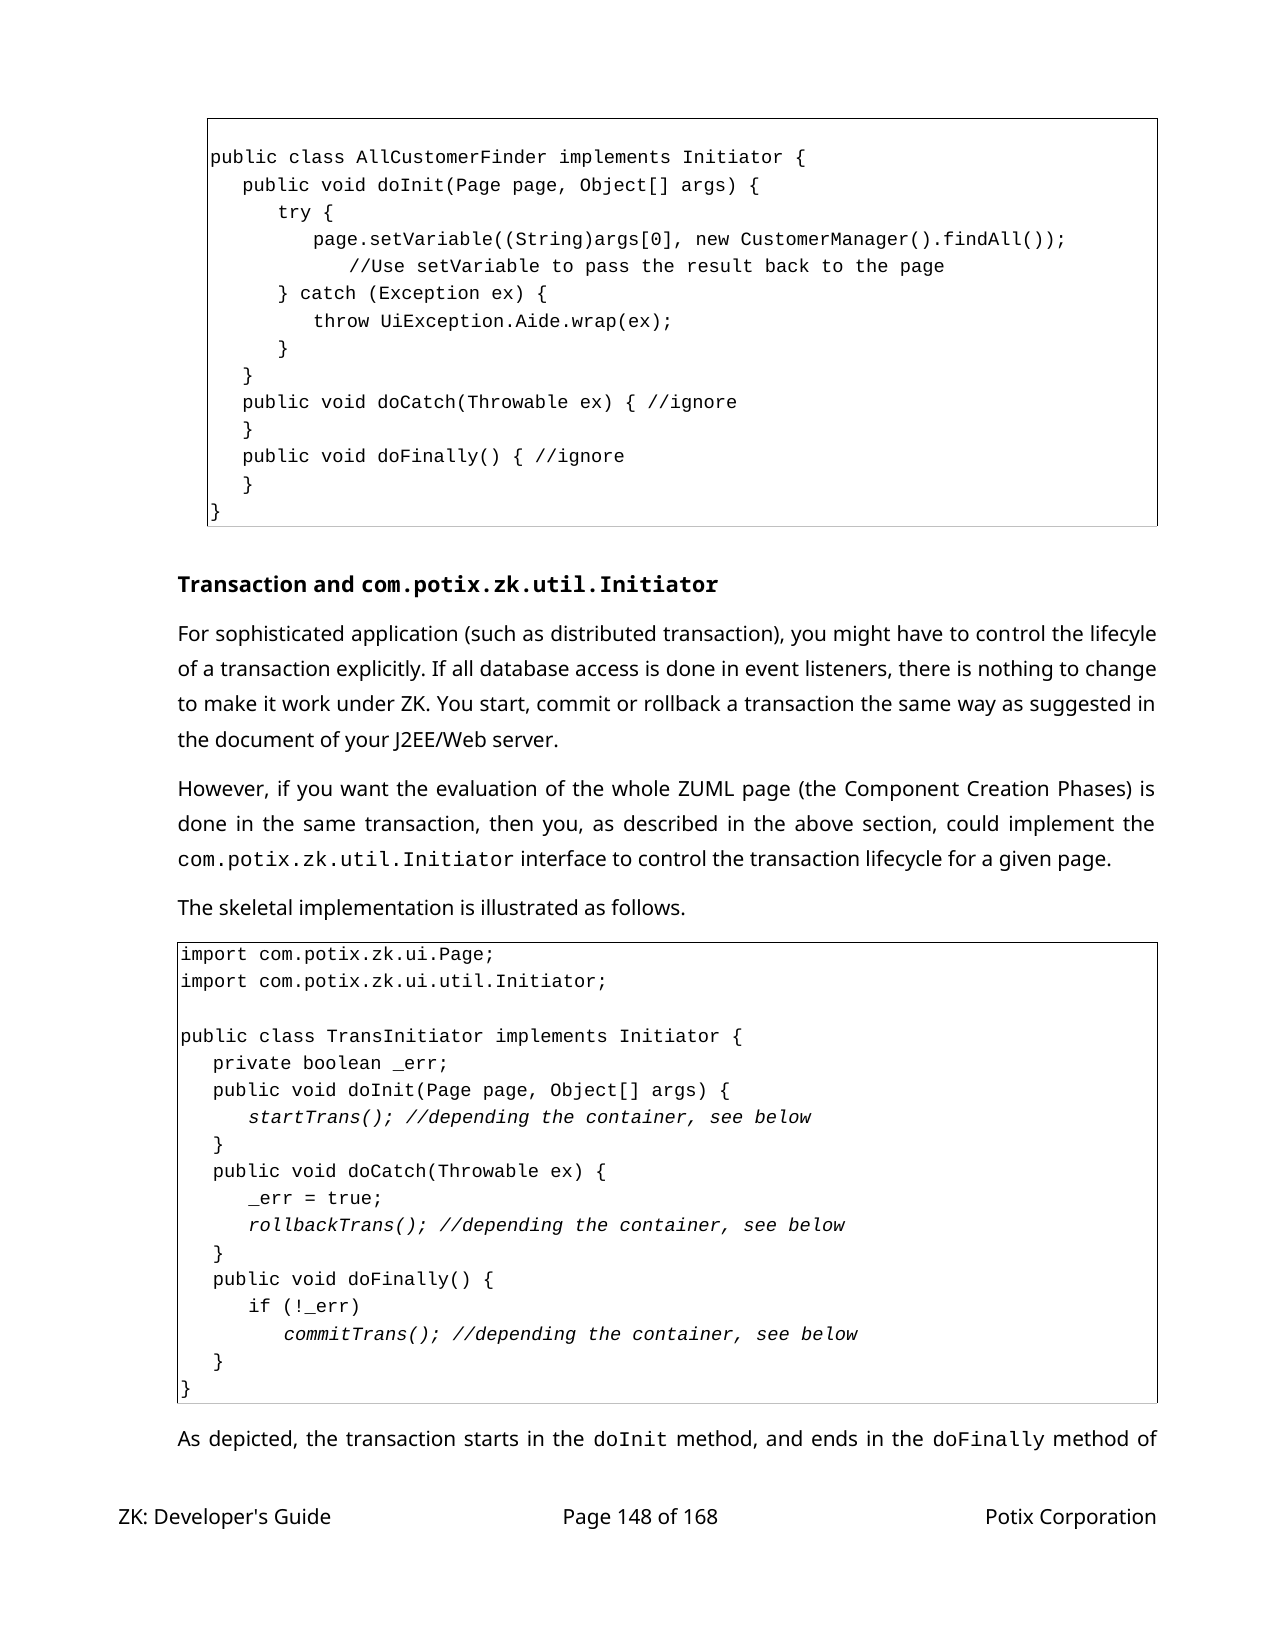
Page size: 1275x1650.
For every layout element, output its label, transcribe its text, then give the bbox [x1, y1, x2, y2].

text startTrans(); //depending the container, see below [178, 1104, 1157, 1129]
text public void doCatch(Throwable ex) { //ignore [208, 390, 1157, 414]
text } public void doFinally() { [178, 1241, 1157, 1291]
text import com.potix.zk.ui.util.Initiator; [178, 969, 1157, 993]
subtitle Transaction and com.potix.zk.util.Initiator [177, 568, 1157, 598]
text } [178, 1132, 1157, 1156]
text public void doInit(Page page, Object[] args) { [208, 172, 1157, 197]
text } [208, 417, 1157, 441]
text rollbackTrans(); //depending the container, see below [178, 1213, 1157, 1238]
text } [208, 499, 1157, 526]
text } [208, 363, 1157, 387]
text } [178, 1349, 1157, 1373]
text public void doCatch(Throwable ex) { [178, 1159, 1157, 1183]
text The skeletal implementation is illustrated as follows. [177, 893, 1157, 921]
text try { [208, 200, 1157, 224]
text private boolean _err; public void doInit(Page page, Object[] args) { [178, 1051, 1157, 1102]
text public class AllCustomerFinder implements Initiator { [208, 145, 1157, 169]
text import com.potix.zk.ui.Page; [178, 943, 1157, 966]
text For sophisticated application (such as distributed transaction), you might have to control the lifecyle of a transaction explicitly. If all database access is done in event listeners, there is nothing to change to make it work under ZK. You start, commit or rollback a transaction the same way as suggested in the document of your J2EE/Web server. [177, 619, 1157, 753]
text throw UiException.Aide.wrap(ex); [208, 308, 1157, 333]
text However, if you want the evaluation of the whole ZUML page (the Component Creation Phases) is done in the same transaction, then you, as described in the above section, could implement the com.potix.zk.util.Initiator interface to control the transaction lifecycle for a given page. [177, 774, 1157, 873]
text } catch (Exception ex) { [208, 281, 1157, 306]
text } [208, 472, 1157, 496]
text page.setVariable((String)args[0], new CustomerManager().findAll()); [208, 227, 1157, 251]
text _err = true; [178, 1186, 1157, 1210]
text public void doFinally() { //ignore [208, 444, 1157, 469]
text } [178, 1376, 1157, 1403]
text //Use setVariable to pass the result back to the page [208, 254, 1157, 278]
text As depicted, the transaction starts in the doInit method, and ends in the doFinally method of [177, 1424, 1157, 1452]
text } [208, 336, 1157, 360]
text public class TransInitiator implements Initiator { [178, 1024, 1157, 1048]
text commitTrans(); //depending the container, see below [178, 1321, 1157, 1346]
text if (!_err) [178, 1294, 1157, 1318]
